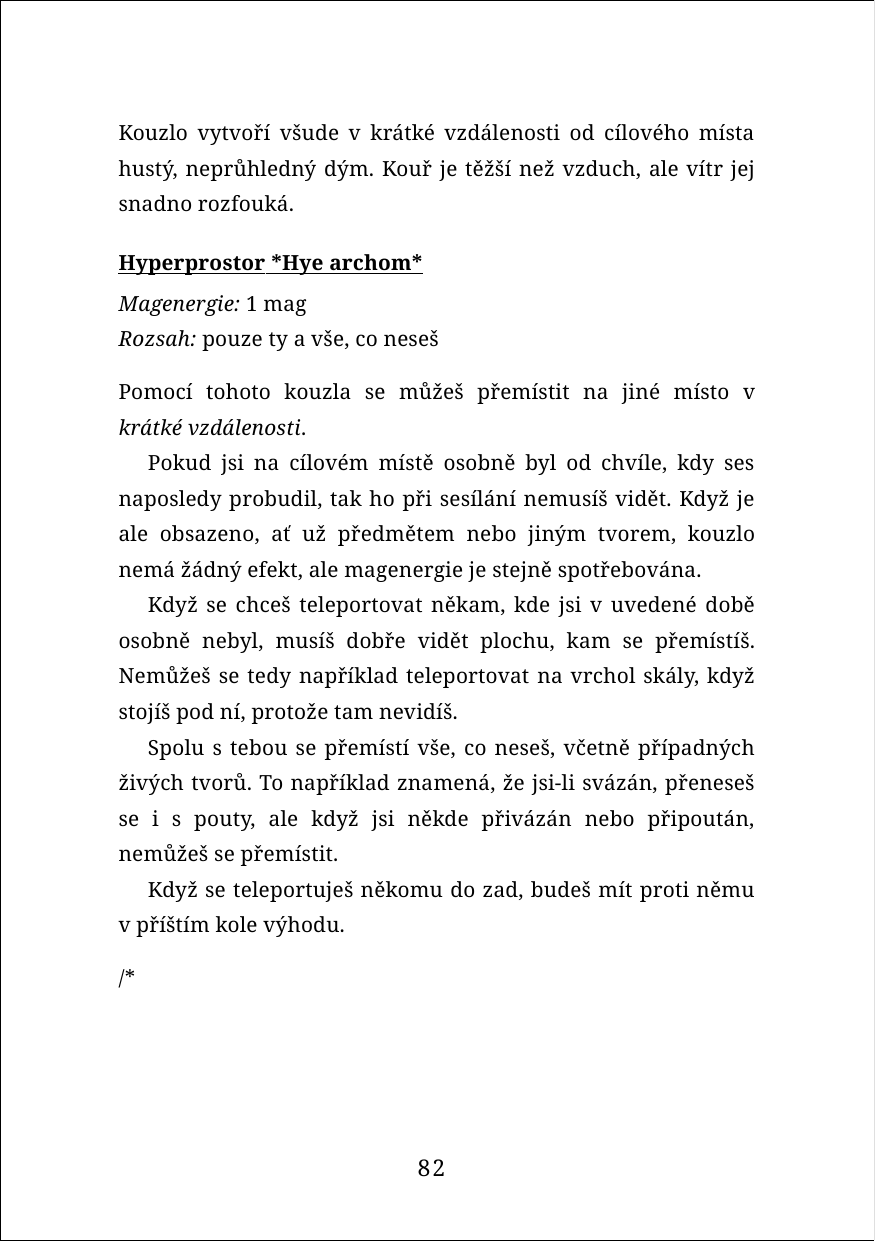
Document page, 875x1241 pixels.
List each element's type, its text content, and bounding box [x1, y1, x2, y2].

text /* [118, 963, 756, 992]
subtitle Hyperprostor *Hye archom* [118, 248, 756, 277]
text Pomocí tohoto kouzla se můžeš přemístit na jiné místo v krátké vzdálenosti. Pokud jsi na cílovém místě osobně byl od chvíle, kdy ses naposledy probudil, tak ho při sesílání nemusíš vidět. Když je ale obsazeno, ať už předmětem nebo jiným tvorem, kouzlo nemá žádný efekt, ale magenergie je stejně spotřebována. Když se chceš teleportovat někam, kde jsi v uvedené době osobně nebyl, musíš dobře vidět plochu, kam se přemístíš. Nemůžeš se tedy například teleportovat na vrchol skály, když stojíš pod ní, protože tam nevidíš. Spolu s tebou se přemístí vše, co neseš, včetně případných živých tvorů. To například znamená, že jsi-li svázán, přeneseš se i s pouty, ale když jsi někde přivázán nebo připoután, nemůžeš se přemístit. Když se teleportuješ někomu do zad, budeš mít proti němu v příštím kole výhodu. [118, 377, 756, 939]
text Kouzlo vytvoří všude v krátké vzdálenosti od cílového místa hustý, neprůhledný dým. Kouř je těžší než vzduch, ale vítr jej snadno rozfouká. [118, 118, 756, 218]
text Magenergie: 1 mag Rozsah: pouze ty a vše, co neseš [118, 289, 756, 353]
